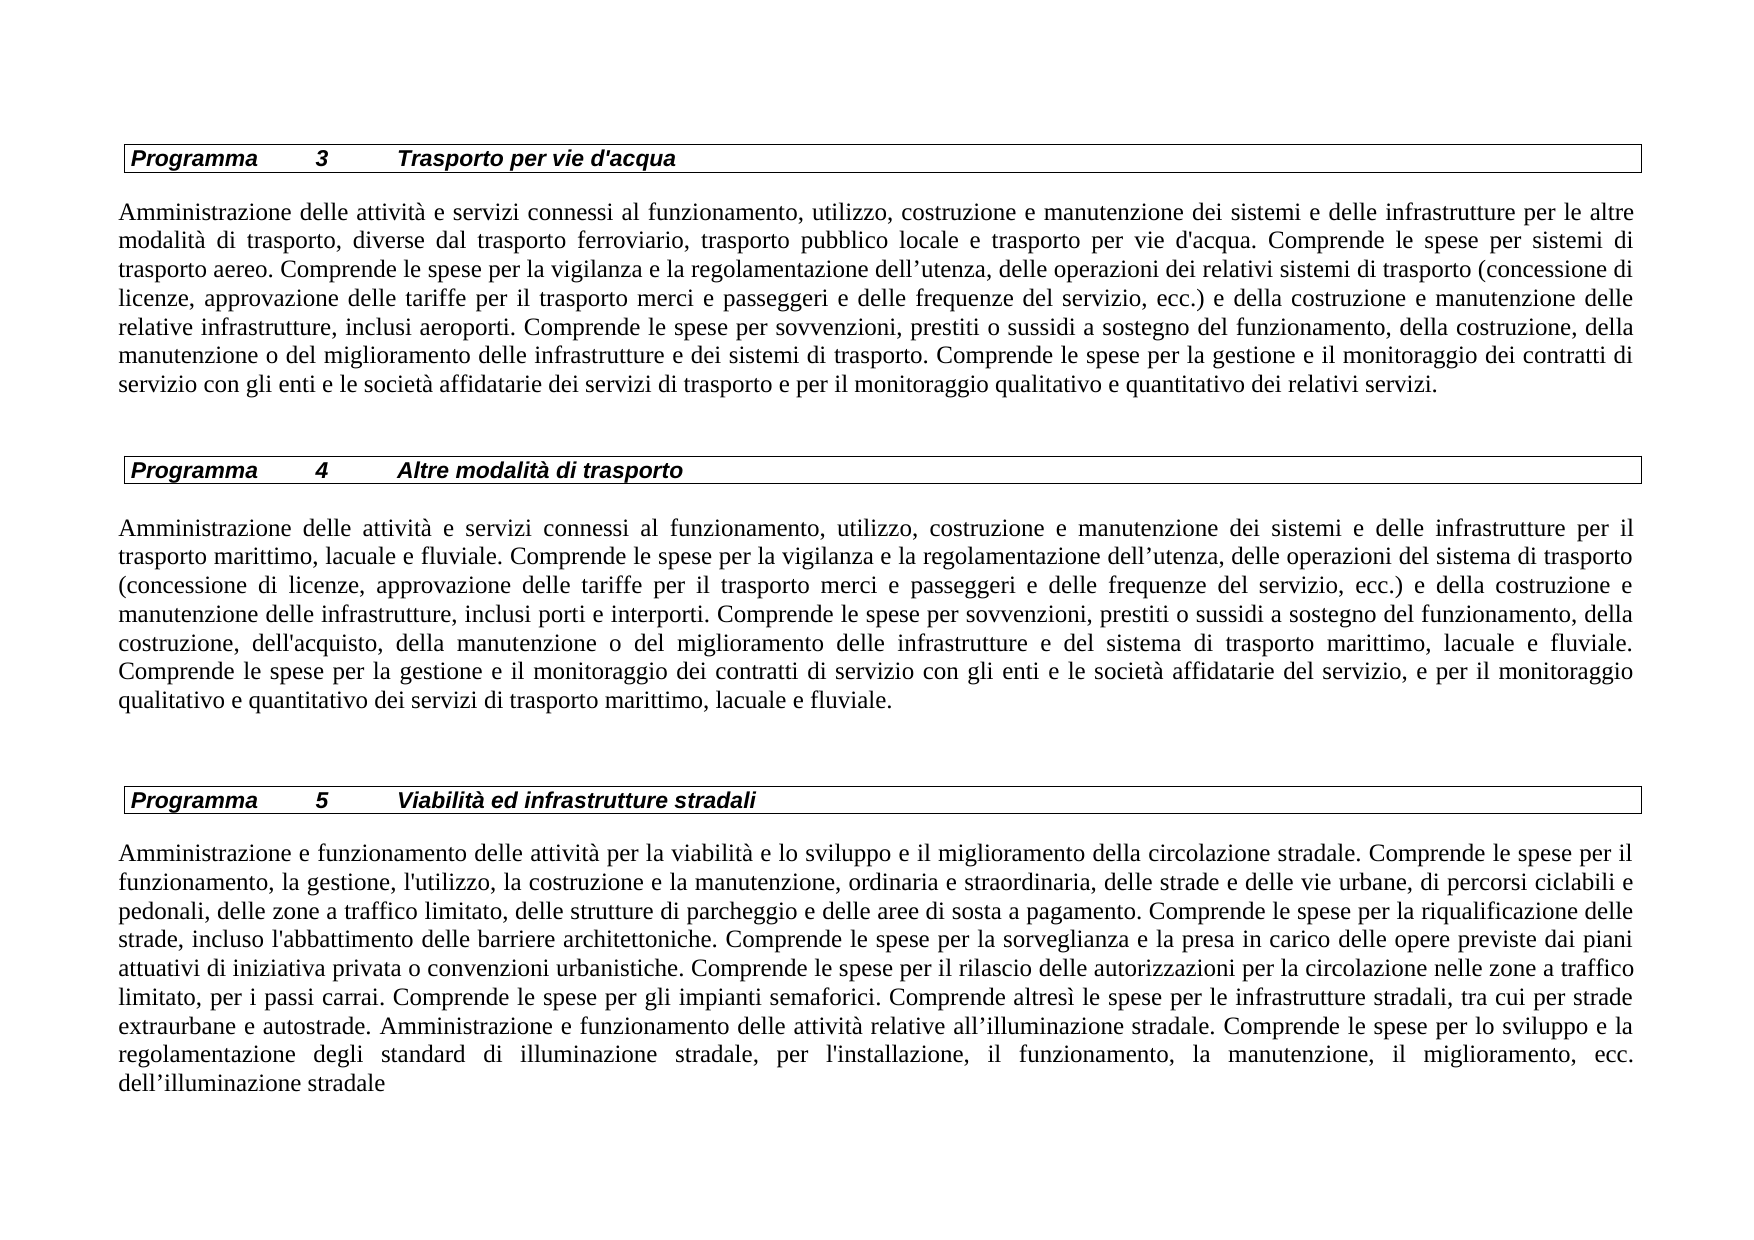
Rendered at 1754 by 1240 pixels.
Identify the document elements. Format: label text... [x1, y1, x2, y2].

table_header Programma [125, 787, 309, 813]
table_header Trasporto per vie d'acqua [391, 145, 1641, 172]
table_header 4 [309, 457, 391, 483]
table_header Viabilità ed infrastrutture stradali [391, 787, 1641, 813]
table_header Programma [125, 145, 309, 172]
table_header 3 [309, 145, 391, 172]
table_header Altre modalità di trasporto [391, 457, 1641, 483]
text Amministrazione e funzionamento delle attività per la viabilità e lo sviluppo e il miglioramento della circolazione stradale. Comprende le spese per il funzionamento, la gestione, l'utilizzo, la costruzione e la manutenzione, ordinaria e straordinaria, delle strade e delle vie urbane, di percorsi ciclabili e pedonali, delle zone a traffico limitato, delle strutture di parcheggio e delle aree di sosta a pagamento. Comprende le spese per la riqualificazione delle strade, incluso l'abbattimento delle barriere architettoniche. Comprende le spese per la sorveglianza e la presa in carico delle opere previste dai piani attuativi di iniziativa privata o convenzioni urbanistiche. Comprende le spese per il rilascio delle autorizzazioni per la circolazione nelle zone a traffico limitato, per i passi carrai. Comprende le spese per gli impianti semaforici. Comprende altresì le spese per le infrastrutture stradali, tra cui per strade extraurbane e autostrade. Amministrazione e funzionamento delle attività relative all’illuminazione stradale. Comprende le spese per lo sviluppo e la regolamentazione degli standard di illuminazione stradale, per l'installazione, il funzionamento, la manutenzione, il miglioramento, ecc. dell’illuminazione stradale [118, 838, 1636, 1097]
text Amministrazione delle attività e servizi connessi al funzionamento, utilizzo, costruzione e manutenzione dei sistemi e delle infrastrutture per le altre modalità di trasporto, diverse dal trasporto ferroviario, trasporto pubblico locale e trasporto per vie d'acqua. Comprende le spese per sistemi di trasporto aereo. Comprende le spese per la vigilanza e la regolamentazione dell’utenza, delle operazioni dei relativi sistemi di trasporto (concessione di licenze, approvazione delle tariffe per il trasporto merci e passeggeri e delle frequenze del servizio, ecc.) e della costruzione e manutenzione delle relative infrastrutture, inclusi aeroporti. Comprende le spese per sovvenzioni, prestiti o sussidi a sostegno del funzionamento, della costruzione, della manutenzione o del miglioramento delle infrastrutture e dei sistemi di trasporto. Comprende le spese per la gestione e il monitoraggio dei contratti di servizio con gli enti e le società affidatarie dei servizi di trasporto e per il monitoraggio qualitativo e quantitativo dei relativi servizi. [118, 197, 1636, 398]
table_header 5 [309, 787, 391, 813]
table_header Programma [125, 457, 309, 483]
text Amministrazione delle attività e servizi connessi al funzionamento, utilizzo, costruzione e manutenzione dei sistemi e delle infrastrutture per il trasporto marittimo, lacuale e fluviale. Comprende le spese per la vigilanza e la regolamentazione dell’utenza, delle operazioni del sistema di trasporto (concessione di licenze, approvazione delle tariffe per il trasporto merci e passeggeri e delle frequenze del servizio, ecc.) e della costruzione e manutenzione delle infrastrutture, inclusi porti e interporti. Comprende le spese per sovvenzioni, prestiti o sussidi a sostegno del funzionamento, della costruzione, dell'acquisto, della manutenzione o del miglioramento delle infrastrutture e del sistema di trasporto marittimo, lacuale e fluviale. Comprende le spese per la gestione e il monitoraggio dei contratti di servizio con gli enti e le società affidatarie del servizio, e per il monitoraggio qualitativo e quantitativo dei servizi di trasporto marittimo, lacuale e fluviale. [118, 513, 1636, 714]
